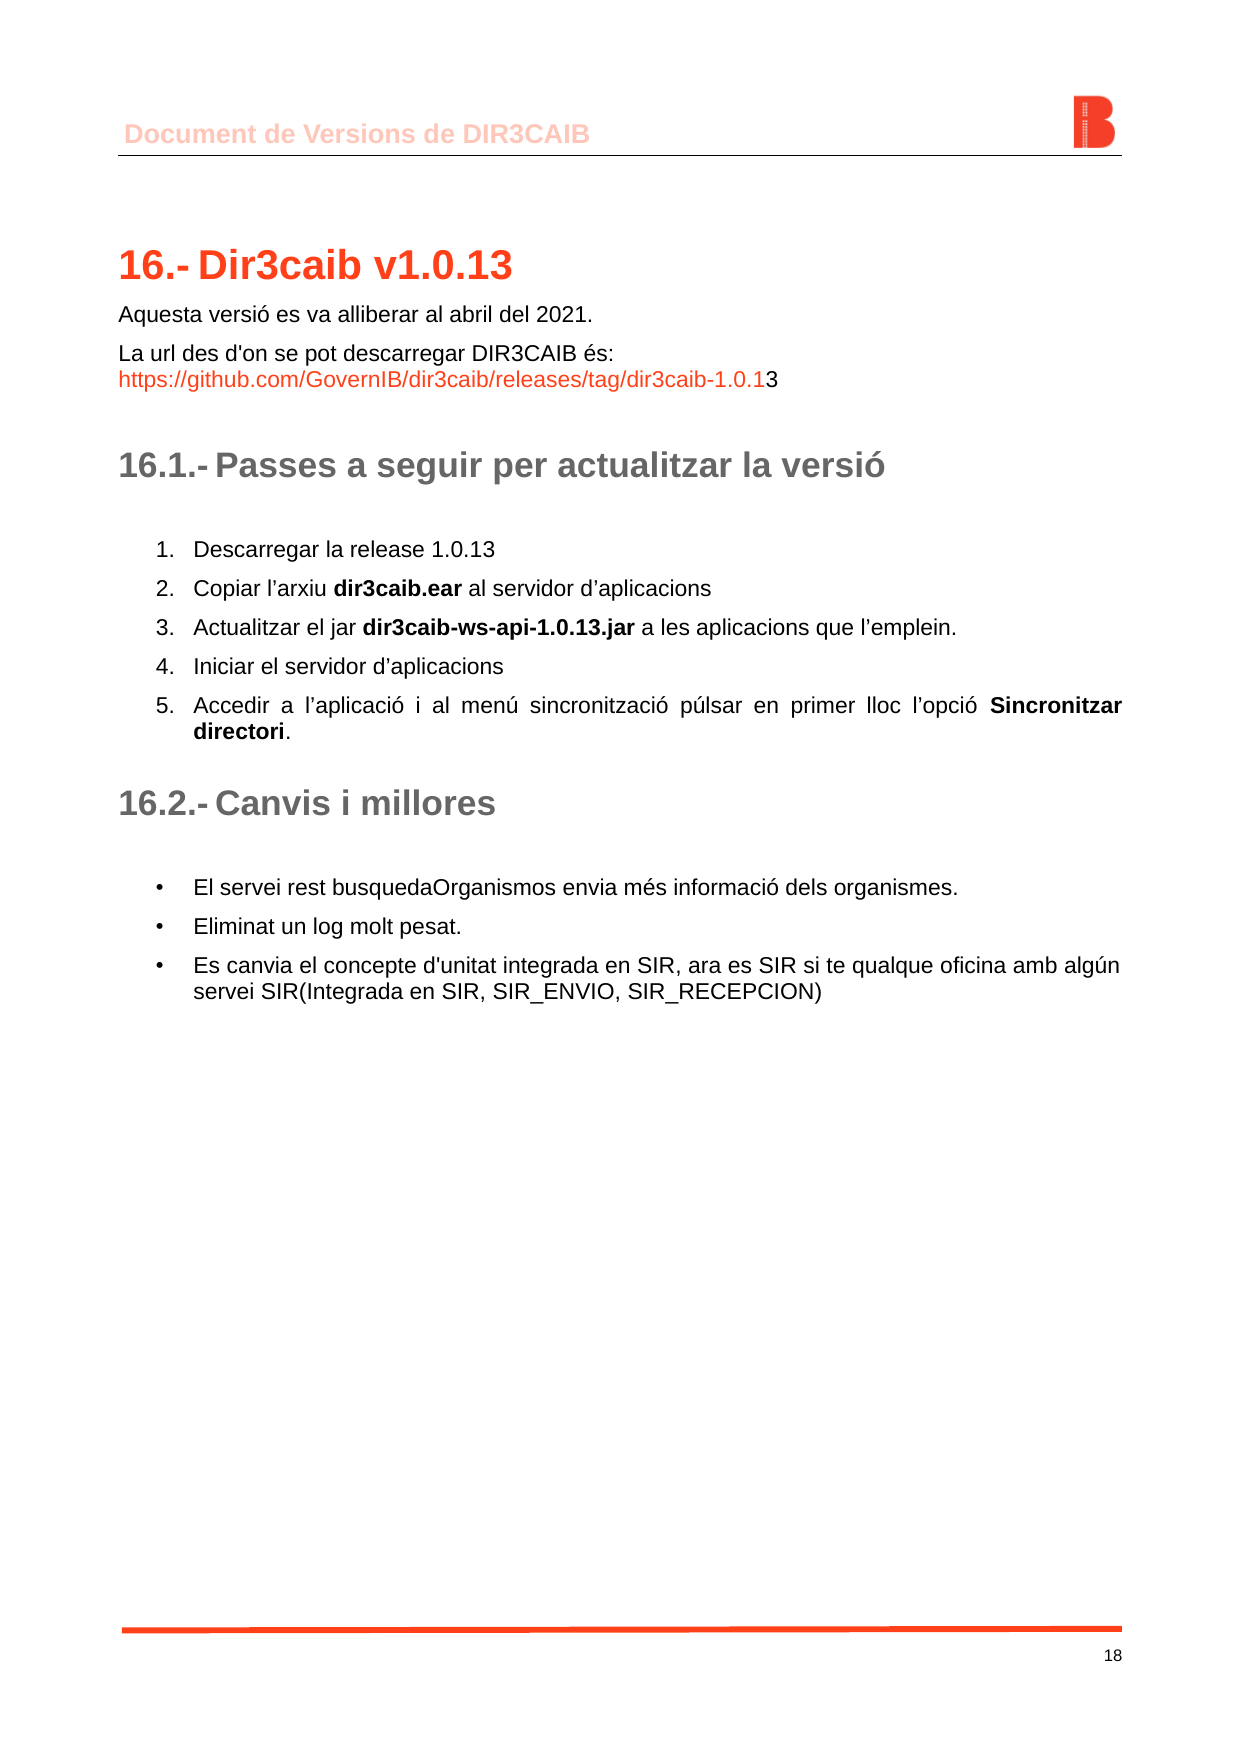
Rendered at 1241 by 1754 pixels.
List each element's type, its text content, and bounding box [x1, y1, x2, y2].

subtitle Dir3caib v1.0.13 [118, 241, 1122, 289]
list Es canvia el concepte d'unitat integrada en SIR, ara es SIR si te qualque oficina amb algún servei SIR(Integrada en SIR, SIR_ENVIO, SIR_RECEPCION) [156, 952, 1122, 1004]
text Aquesta versió es va alliberar al abril del 2021. [118, 301, 1122, 327]
subtitle Canvis i millores [118, 782, 1122, 822]
list Actualitzar el jar dir3caib-ws-api-1.0.13.jar a les aplicacions que l’emplein. [156, 614, 1122, 640]
text La url des d'on se pot descarregar DIR3CAIB és: [118, 340, 1122, 366]
list Iniciar el servidor d’aplicacions [156, 653, 1122, 679]
text https://github.com/GovernIB/dir3caib/releases/tag/dir3caib-1.0.13 [118, 366, 1122, 393]
subtitle Passes a seguir per actualitzar la versió [118, 444, 1122, 485]
list Copiar l’arxiu dir3caib.ear al servidor d’aplicacions [156, 575, 1122, 601]
picture [1072, 94, 1117, 150]
list El servei rest busquedaOrganismos envia més informació dels organismes. [156, 874, 1122, 900]
list Descarregar la release 1.0.13 [156, 536, 1122, 562]
list Accedir a l’aplicació i al menú sincronització púlsar en primer lloc l’opció Sincronitzar directori. [156, 692, 1122, 744]
list Eliminat un log molt pesat. [156, 913, 1122, 939]
